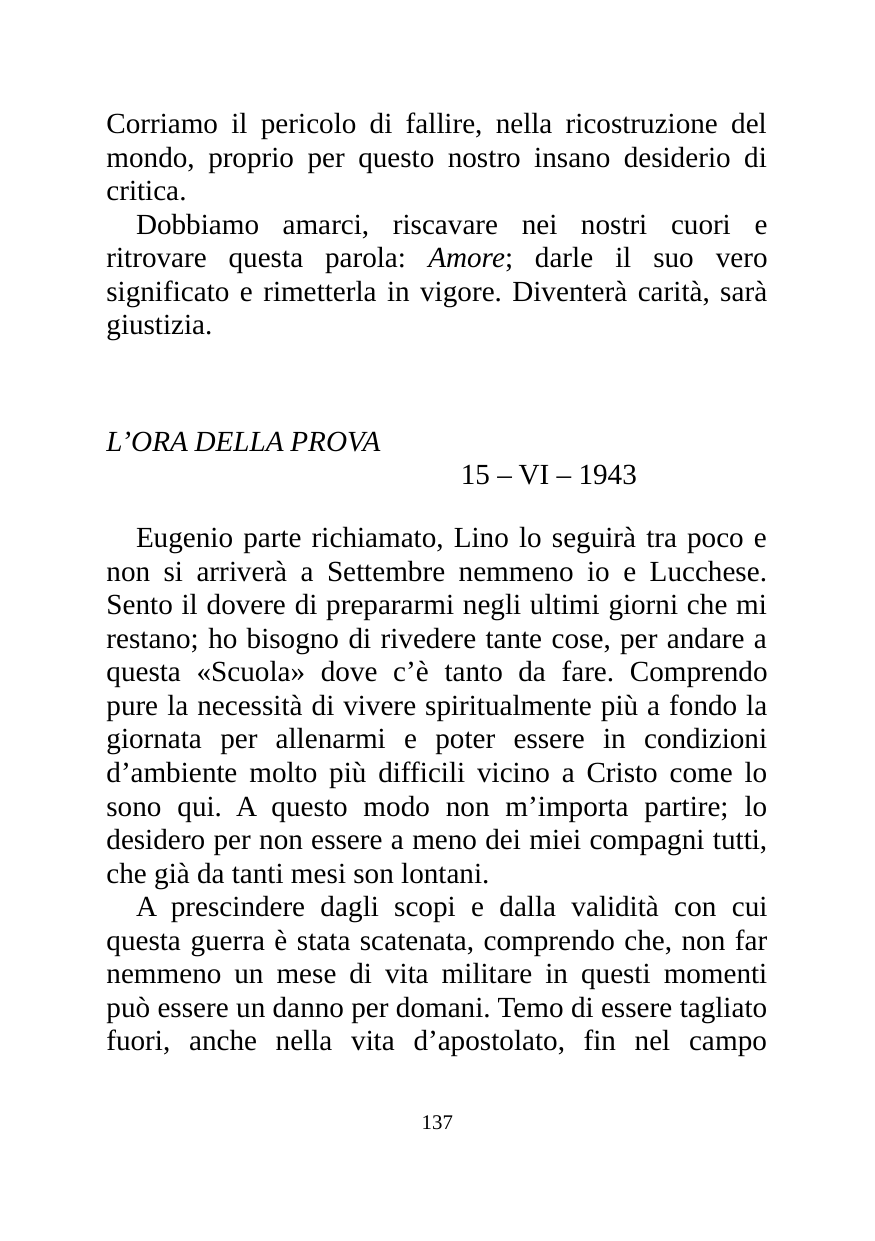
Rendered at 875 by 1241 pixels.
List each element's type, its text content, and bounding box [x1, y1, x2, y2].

subtitle L’ORA DELLA PROVA 15 – VI – 1943 [106, 424, 768, 491]
text Eugenio parte richiamato, Lino lo seguirà tra poco e non si arriverà a Settembre nemmeno io e Lucchese. Sento il dovere di prepararmi negli ultimi giorni che mi restano; ho bisogno di rivedere tante cose, per andare a questa «Scuola» dove c’è tanto da fare. Comprendo pure la necessità di vivere spiritualmente più a fondo la giornata per allenarmi e poter essere in condizioni d’ambiente molto più difficili vicino a Cristo come lo sono qui. A questo modo non m’importa partire; lo desidero per non essere a meno dei miei compagni tutti, che già da tanti mesi son lontani. [106, 520, 768, 889]
text A prescindere dagli scopi e dalla validità con cui questa guerra è stata scatenata, comprendo che, non far nemmeno un mese di vita militare in questi momenti può essere un danno per domani. Temo di essere tagliato fuori, anche nella vita d’apostolato, fin nel campo [106, 889, 768, 1057]
text Dobbiamo amarci, riscavare nei nostri cuori e ritrovare questa parola: Amore; darle il suo vero significato e rimetterla in vigore. Diventerà carità, sarà giustizia. [106, 207, 768, 341]
text Corriamo il pericolo di fallire, nella ricostruzione del mondo, proprio per questo nostro insano desiderio di critica. [106, 106, 768, 207]
